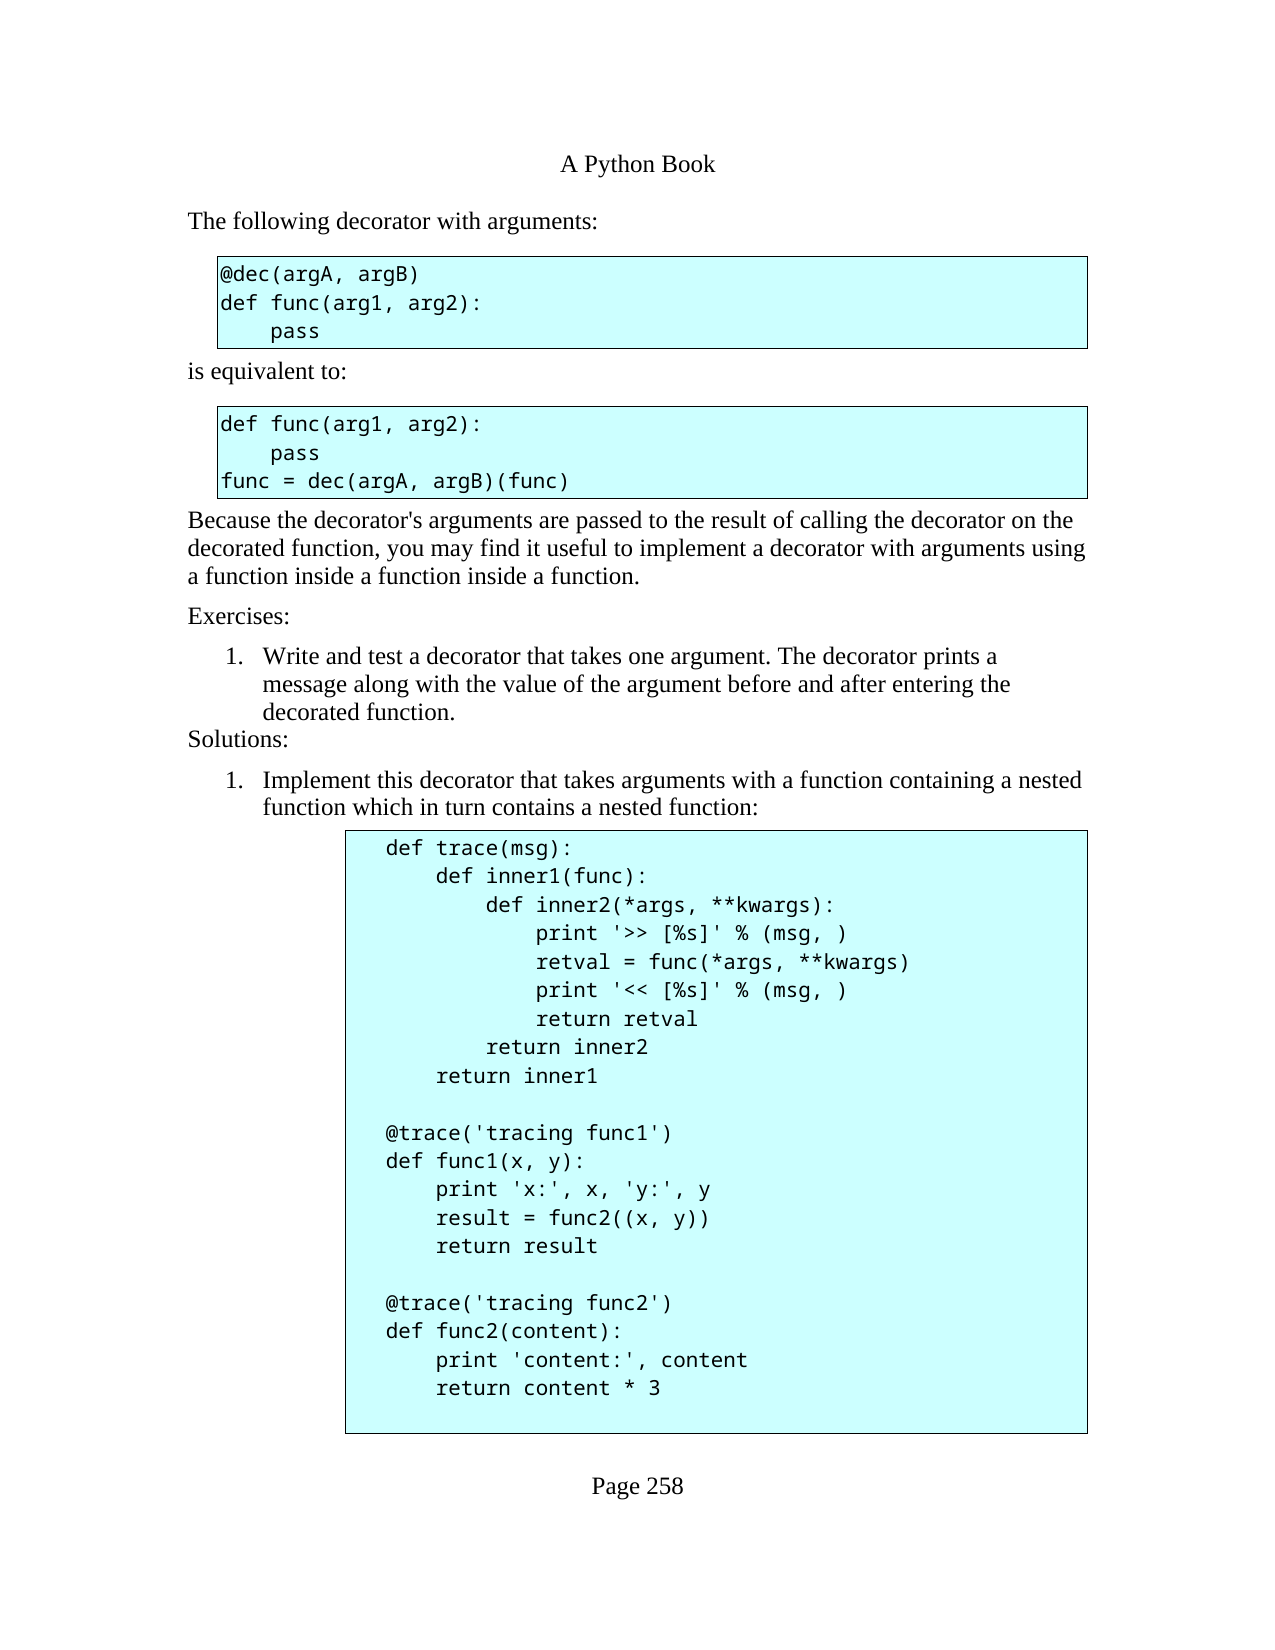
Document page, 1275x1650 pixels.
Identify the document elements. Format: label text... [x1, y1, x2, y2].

text @dec(argA, argB) def func(arg1, arg2): pass [218, 257, 1087, 348]
text Because the decorator's arguments are passed to the result of calling the decorator on the decorated function, you may find it useful to implement a decorator with arguments using a function inside a function inside a function. [187, 507, 1087, 590]
text Solutions: [187, 726, 1087, 753]
text is equivalent to: [187, 357, 1087, 384]
text def func(arg1, arg2): pass func = dec(argA, argB)(func) [218, 407, 1087, 498]
list Implement this decorator that takes arguments with a function containing a nested function which in turn contains a nested function: [225, 766, 1087, 821]
list Write and test a decorator that takes one argument. The decorator prints a message along with the value of the argument before and after entering the decorated function. [225, 642, 1087, 726]
text Exercises: [187, 602, 1087, 630]
list def trace(msg): def inner1(func): def inner2(*args, **kwargs): print '>> [%s]' % (msg, ) retval = func(*args, **kwargs) print '<< [%s]' % (msg, ) return retval return inner2 return inner1 @trace('tracing func1') def func1(x, y): print 'x:', x, 'y:', y result = func2((x, y)) return result @trace('tracing func2') def func2(content): print 'content:', content return content * 3 [346, 831, 1087, 1433]
text The following decorator with arguments: [187, 207, 1087, 235]
